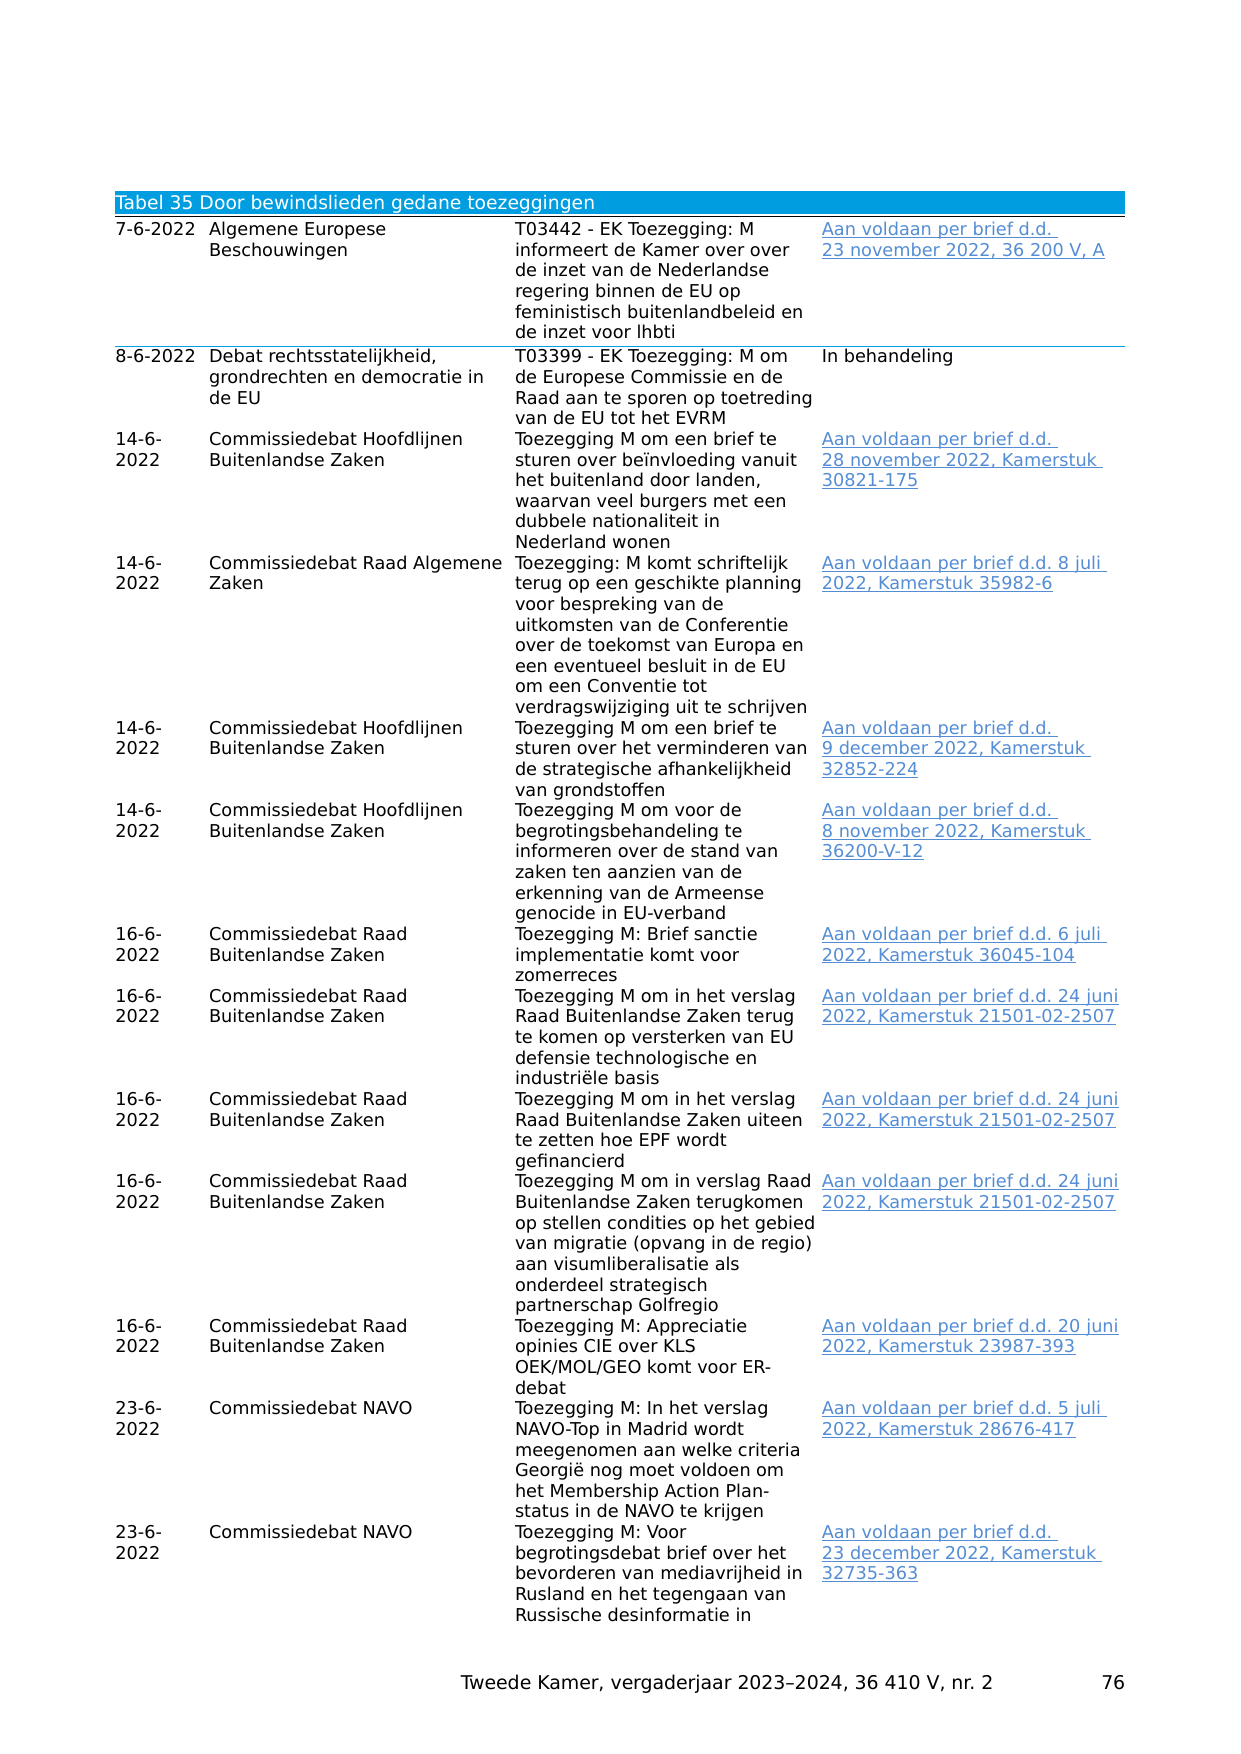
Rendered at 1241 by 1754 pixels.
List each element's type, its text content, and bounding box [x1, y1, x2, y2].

table_cell 16-6-2022 [115, 1171, 206, 1316]
table_cell Aan voldaan per brief d.d. 6 juli 2022, Kamerstuk 36045-104 [819, 924, 1125, 986]
table_cell Commissiedebat Hoofdlijnen Buitenlandse Zaken [206, 800, 512, 924]
table_cell Toezegging: M komt schriftelijk terug op een geschikte planning voor bespreking van de uitkomsten van de Conferentie over de toekomst van Europa en een eventueel besluit in de EU om een Conventie tot verdragswijziging uit te schrijven [512, 553, 819, 718]
table_cell 16-6-2022 [115, 924, 206, 986]
table_cell Aan voldaan per brief d.d. 8 november 2022, Kamerstuk 36200-V-12 [819, 800, 1125, 924]
table_cell Commissiedebat Hoofdlijnen Buitenlandse Zaken [206, 718, 512, 800]
table_cell 7-6-2022 [115, 217, 206, 346]
table_cell Aan voldaan per brief d.d. 5 juli 2022, Kamerstuk 28676-417 [819, 1398, 1125, 1522]
table_cell Commissiedebat Raad Algemene Zaken [206, 553, 512, 718]
table_cell 8-6-2022 [115, 347, 206, 429]
table_cell 16-6-2022 [115, 1089, 206, 1171]
table_cell Commissiedebat Raad Buitenlandse Zaken [206, 1089, 512, 1171]
table_cell T03399 - EK Toezegging: M om de Europese Commissie en de Raad aan te sporen op toetreding van de EU tot het EVRM [512, 347, 819, 429]
table_cell 23-6-2022 [115, 1398, 206, 1522]
table_cell Debat rechtsstatelijkheid, grondrechten en democratie in de EU [206, 347, 512, 429]
table_cell Toezegging M: In het verslag NAVO-Top in Madrid wordt meegenomen aan welke criteria Georgië nog moet voldoen om het Membership Action Plan-status in de NAVO te krijgen [512, 1398, 819, 1522]
table_cell 14-6-2022 [115, 553, 206, 718]
table_cell 16-6-2022 [115, 1316, 206, 1398]
table_cell Commissiedebat Raad Buitenlandse Zaken [206, 1171, 512, 1316]
table_cell Toezegging M om een brief te sturen over het verminderen van de strategische afhankelijkheid van grondstoffen [512, 718, 819, 800]
table_cell Toezegging M: Brief sanctie implementatie komt voor zomerreces [512, 924, 819, 986]
table_cell Toezegging M om in het verslag Raad Buitenlandse Zaken uiteen te zetten hoe EPF wordt gefinancierd [512, 1089, 819, 1171]
table_cell 14-6-2022 [115, 718, 206, 800]
table_cell 23-6-2022 [115, 1522, 206, 1625]
table_cell Aan voldaan per brief d.d. 23 november 2022, 36 200 V, A [819, 217, 1125, 346]
table_cell Commissiedebat NAVO [206, 1398, 512, 1522]
table_cell Aan voldaan per brief d.d. 9 december 2022, Kamerstuk 32852-224 [819, 718, 1125, 800]
table_cell In behandeling [819, 347, 1125, 429]
table_cell Aan voldaan per brief d.d. 24 juni 2022, Kamerstuk 21501-02-2507 [819, 1171, 1125, 1316]
table_cell 14-6-2022 [115, 429, 206, 553]
table_cell Aan voldaan per brief d.d. 24 juni 2022, Kamerstuk 21501-02-2507 [819, 986, 1125, 1089]
table_cell Toezegging M om in het verslag Raad Buitenlandse Zaken terug te komen op versterken van EU defensie technologische en industriële basis [512, 986, 819, 1089]
table_cell Toezegging M: Appreciatie opinies CIE over KLS OEK/MOL/GEO komt voor ER-debat [512, 1316, 819, 1398]
table_cell Commissiedebat NAVO [206, 1522, 512, 1625]
table_cell Commissiedebat Hoofdlijnen Buitenlandse Zaken [206, 429, 512, 553]
table_cell Commissiedebat Raad Buitenlandse Zaken [206, 924, 512, 986]
table_cell Aan voldaan per brief d.d. 28 november 2022, Kamerstuk 30821-175 [819, 429, 1125, 553]
table_cell 14-6-2022 [115, 800, 206, 924]
table_cell T03442 - EK Toezegging: M informeert de Kamer over over de inzet van de Nederlandse regering binnen de EU op feministisch buitenlandbeleid en de inzet voor lhbti [512, 217, 819, 346]
table_cell Commissiedebat Raad Buitenlandse Zaken [206, 986, 512, 1089]
table_cell 16-6-2022 [115, 986, 206, 1089]
table_cell Algemene Europese Beschouwingen [206, 217, 512, 346]
table_cell Aan voldaan per brief d.d. 24 juni 2022, Kamerstuk 21501-02-2507 [819, 1089, 1125, 1171]
table_cell Aan voldaan per brief d.d. 23 december 2022, Kamerstuk 32735-363 [819, 1522, 1125, 1625]
table_cell Aan voldaan per brief d.d. 8 juli 2022, Kamerstuk 35982-6 [819, 553, 1125, 718]
table_cell Aan voldaan per brief d.d. 20 juni 2022, Kamerstuk 23987-393 [819, 1316, 1125, 1398]
table_cell Toezegging M om een brief te sturen over beïnvloeding vanuit het buitenland door landen, waarvan veel burgers met een dubbele nationaliteit in Nederland wonen [512, 429, 819, 553]
table_cell Toezegging M: Voor begrotingsdebat brief over het bevorderen van mediavrijheid in Rusland en het tegengaan van Russische desinformatie in [512, 1522, 819, 1625]
table_cell Commissiedebat Raad Buitenlandse Zaken [206, 1316, 512, 1398]
table_cell Toezegging M om in verslag Raad Buitenlandse Zaken terugkomen op stellen condities op het gebied van migratie (opvang in de regio) aan visumliberalisatie als onderdeel strategisch partnerschap Golfregio [512, 1171, 819, 1316]
table_cell Toezegging M om voor de begrotingsbehandeling te informeren over de stand van zaken ten aanzien van de erkenning van de Armeense genocide in EU-verband [512, 800, 819, 924]
